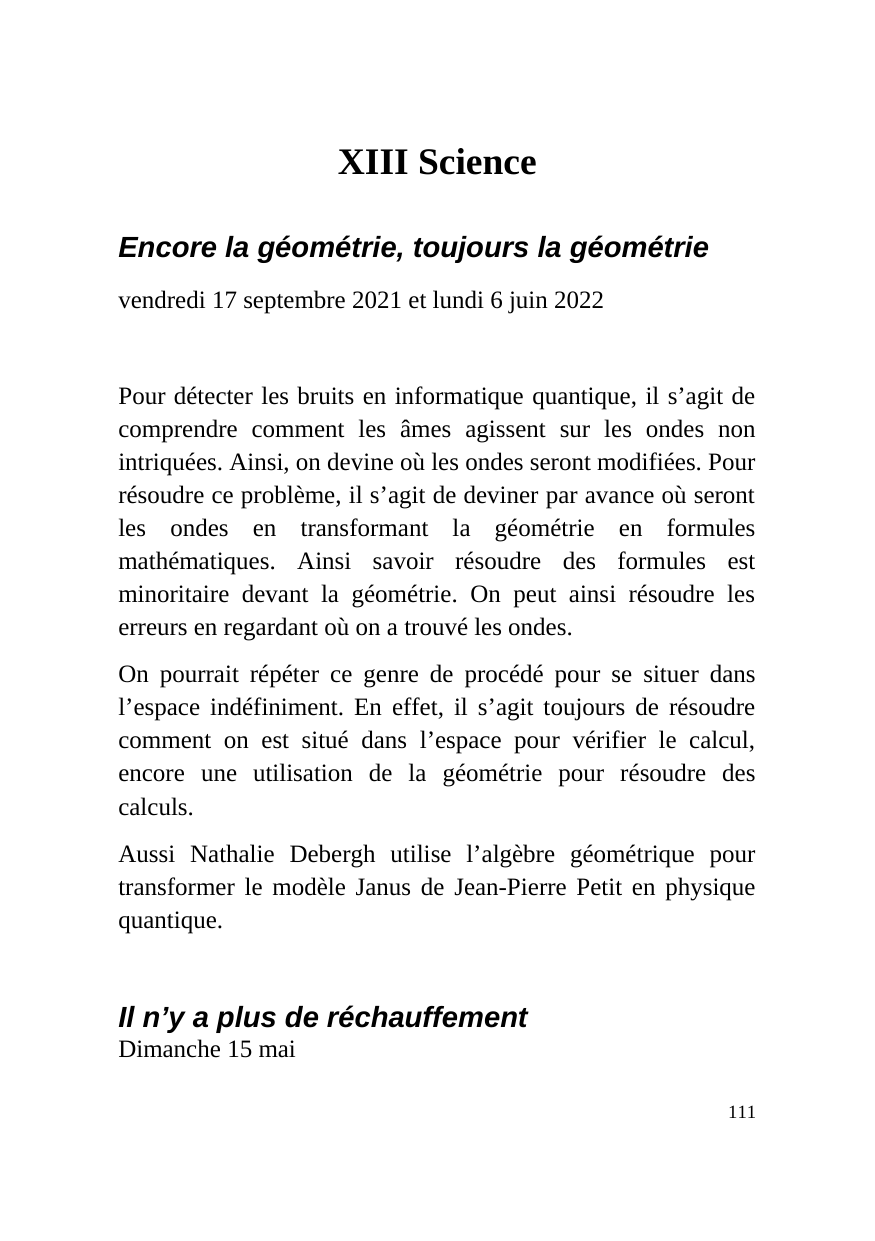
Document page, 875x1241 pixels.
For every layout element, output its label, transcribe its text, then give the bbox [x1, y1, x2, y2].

text On pourrait répéter ce genre de procédé pour se situer dans l’espace indéfiniment. En effet, il s’agit toujours de résoudre comment on est situé dans l’espace pour vérifier le calcul, encore une utilisation de la géométrie pour résoudre des calculs. [118, 659, 756, 820]
subtitle Encore la géométrie, toujours la géométrie [118, 230, 756, 264]
text Pour détecter les bruits en informatique quantique, il s’agit de comprendre comment les âmes agissent sur les ondes non intriquées. Ainsi, on devine où les ondes seront modifiées. Pour résoudre ce problème, il s’agit de deviner par avance où seront les ondes en transformant la géométrie en formules mathématiques. Ainsi savoir résoudre des formules est minoritaire devant la géométrie. On peut ainsi résoudre les erreurs en regardant où on a trouvé les ondes. [118, 381, 756, 641]
subtitle Il n’y a plus de réchauffement [118, 1000, 756, 1034]
text vendredi 17 septembre 2021 et lundi 6 juin 2022 [118, 286, 756, 314]
subtitle XIII Science [118, 140, 756, 183]
text Aussi Nathalie Debergh utilise l’algèbre géométrique pour transformer le modèle Janus de Jean-Pierre Petit en physique quantique. [118, 839, 756, 934]
text Dimanche 15 mai [118, 1034, 756, 1063]
